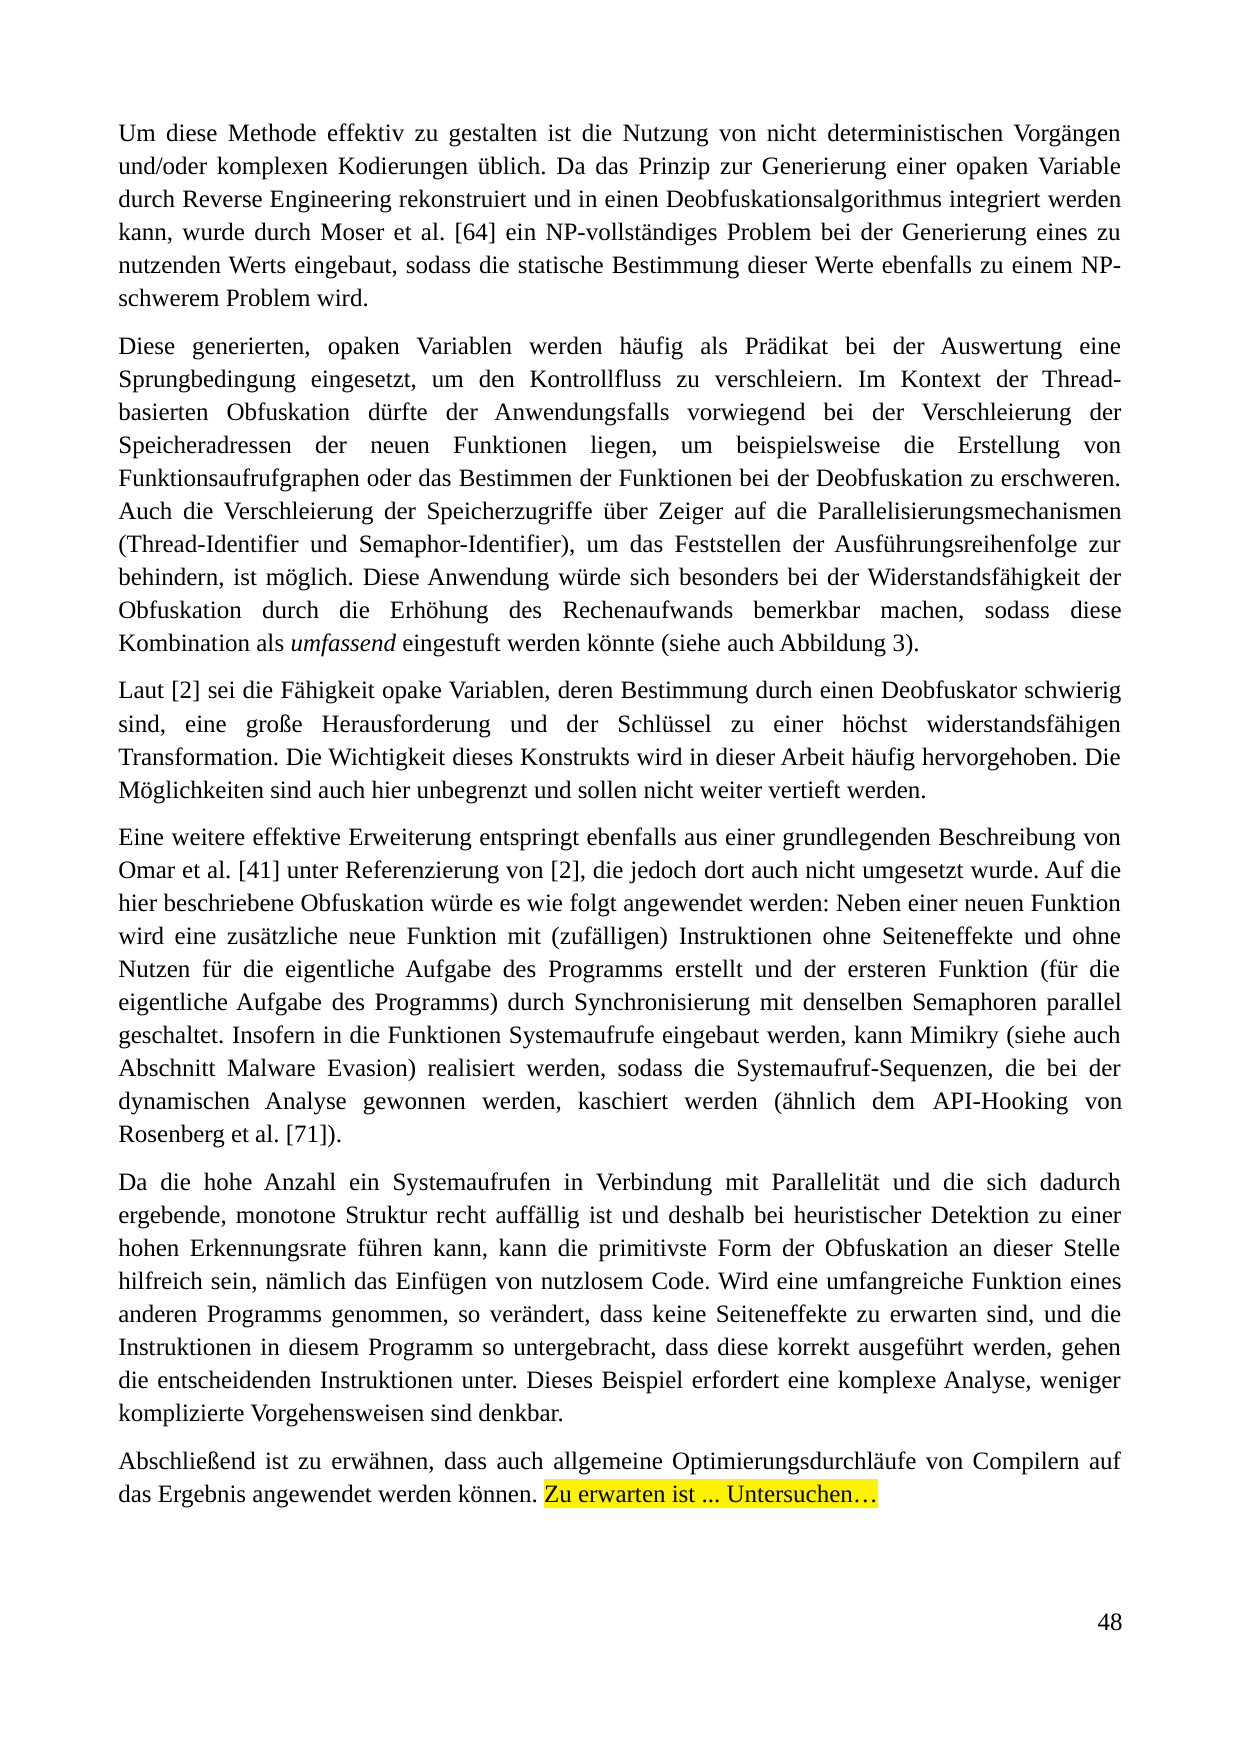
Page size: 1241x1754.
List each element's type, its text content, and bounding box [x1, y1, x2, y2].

text Abschließend ist zu erwähnen, dass auch allgemeine Optimierungsdurchläufe von Compilern auf das Ergebnis angewendet werden können. Zu erwarten ist ... Untersuchen… [118, 1446, 1122, 1508]
text Eine weitere effektive Erweiterung entspringt ebenfalls aus einer grundlegenden Beschreibung von Omar et al. [41] unter Referenzierung von [2], die jedoch dort auch nicht umgesetzt wurde. Auf die hier beschriebene Obfuskation würde es wie folgt angewendet werden: Neben einer neuen Funktion wird eine zusätzliche neue Funktion mit (zufälligen) Instruktionen ohne Seiteneffekte und ohne Nutzen für die eigentliche Aufgabe des Programms erstellt und der ersteren Funktion (für die eigentliche Aufgabe des Programms) durch Synchronisierung mit denselben Semaphoren parallel geschaltet. Insofern in die Funktionen Systemaufrufe eingebaut werden, kann Mimikry (siehe auch Abschnitt Malware Evasion) realisiert werden, sodass die Systemaufruf-Sequenzen, die bei der dynamischen Analyse gewonnen werden, kaschiert werden (ähnlich dem API-Hooking von Rosenberg et al. [71]). [118, 822, 1122, 1148]
text Laut [2] sei die Fähigkeit opake Variablen, deren Bestimmung durch einen Deobfuskator schwierig sind, eine große Herausforderung und der Schlüssel zu einer höchst widerstandsfähigen Transformation. Die Wichtigkeit dieses Konstrukts wird in dieser Arbeit häufig hervorgehoben. Die Möglichkeiten sind auch hier unbegrenzt und sollen nicht weiter vertieft werden. [118, 676, 1122, 803]
text Da die hohe Anzahl ein Systemaufrufen in Verbindung mit Parallelität und die sich dadurch ergebende, monotone Struktur recht auffällig ist und deshalb bei heuristischer Detektion zu einer hohen Erkennungsrate führen kann, kann die primitivste Form der Obfuskation an dieser Stelle hilfreich sein, nämlich das Einfügen von nutzlosem Code. Wird eine umfangreiche Funktion eines anderen Programms genommen, so verändert, dass keine Seiteneffekte zu erwarten sind, und die Instruktionen in diesem Programm so untergebracht, dass diese korrekt ausgeführt werden, gehen die entscheidenden Instruktionen unter. Dieses Beispiel erfordert eine komplexe Analyse, weniger komplizierte Vorgehensweisen sind denkbar. [118, 1167, 1122, 1427]
text Diese generierten, opaken Variablen werden häufig als Prädikat bei der Auswertung eine Sprungbedingung eingesetzt, um den Kontrollfluss zu verschleiern. Im Kontext der Thread-basierten Obfuskation dürfte der Anwendungsfalls vorwiegend bei der Verschleierung der Speicheradressen der neuen Funktionen liegen, um beispielsweise die Erstellung von Funktionsaufrufgraphen oder das Bestimmen der Funktionen bei der Deobfuskation zu erschweren. Auch die Verschleierung der Speicherzugriffe über Zeiger auf die Parallelisierungsmechanismen (Thread-Identifier und Semaphor-Identifier), um das Feststellen der Ausführungsreihenfolge zur behindern, ist möglich. Diese Anwendung würde sich besonders bei der Widerstandsfähigkeit der Obfuskation durch die Erhöhung des Rechenaufwands bemerkbar machen, sodass diese Kombination als umfassend eingestuft werden könnte (siehe auch Abbildung 3). [118, 331, 1122, 657]
text Um diese Methode effektiv zu gestalten ist die Nutzung von nicht deterministischen Vorgängen und/oder komplexen Kodierungen üblich. Da das Prinzip zur Generierung einer opaken Variable durch Reverse Engineering rekonstruiert und in einen Deobfuskationsalgorithmus integriert werden kann, wurde durch Moser et al. [64] ein NP-vollständiges Problem bei der Generierung eines zu nutzenden Werts eingebaut, sodass die statische Bestimmung dieser Werte ebenfalls zu einem NP-schwerem Problem wird. [118, 118, 1122, 312]
